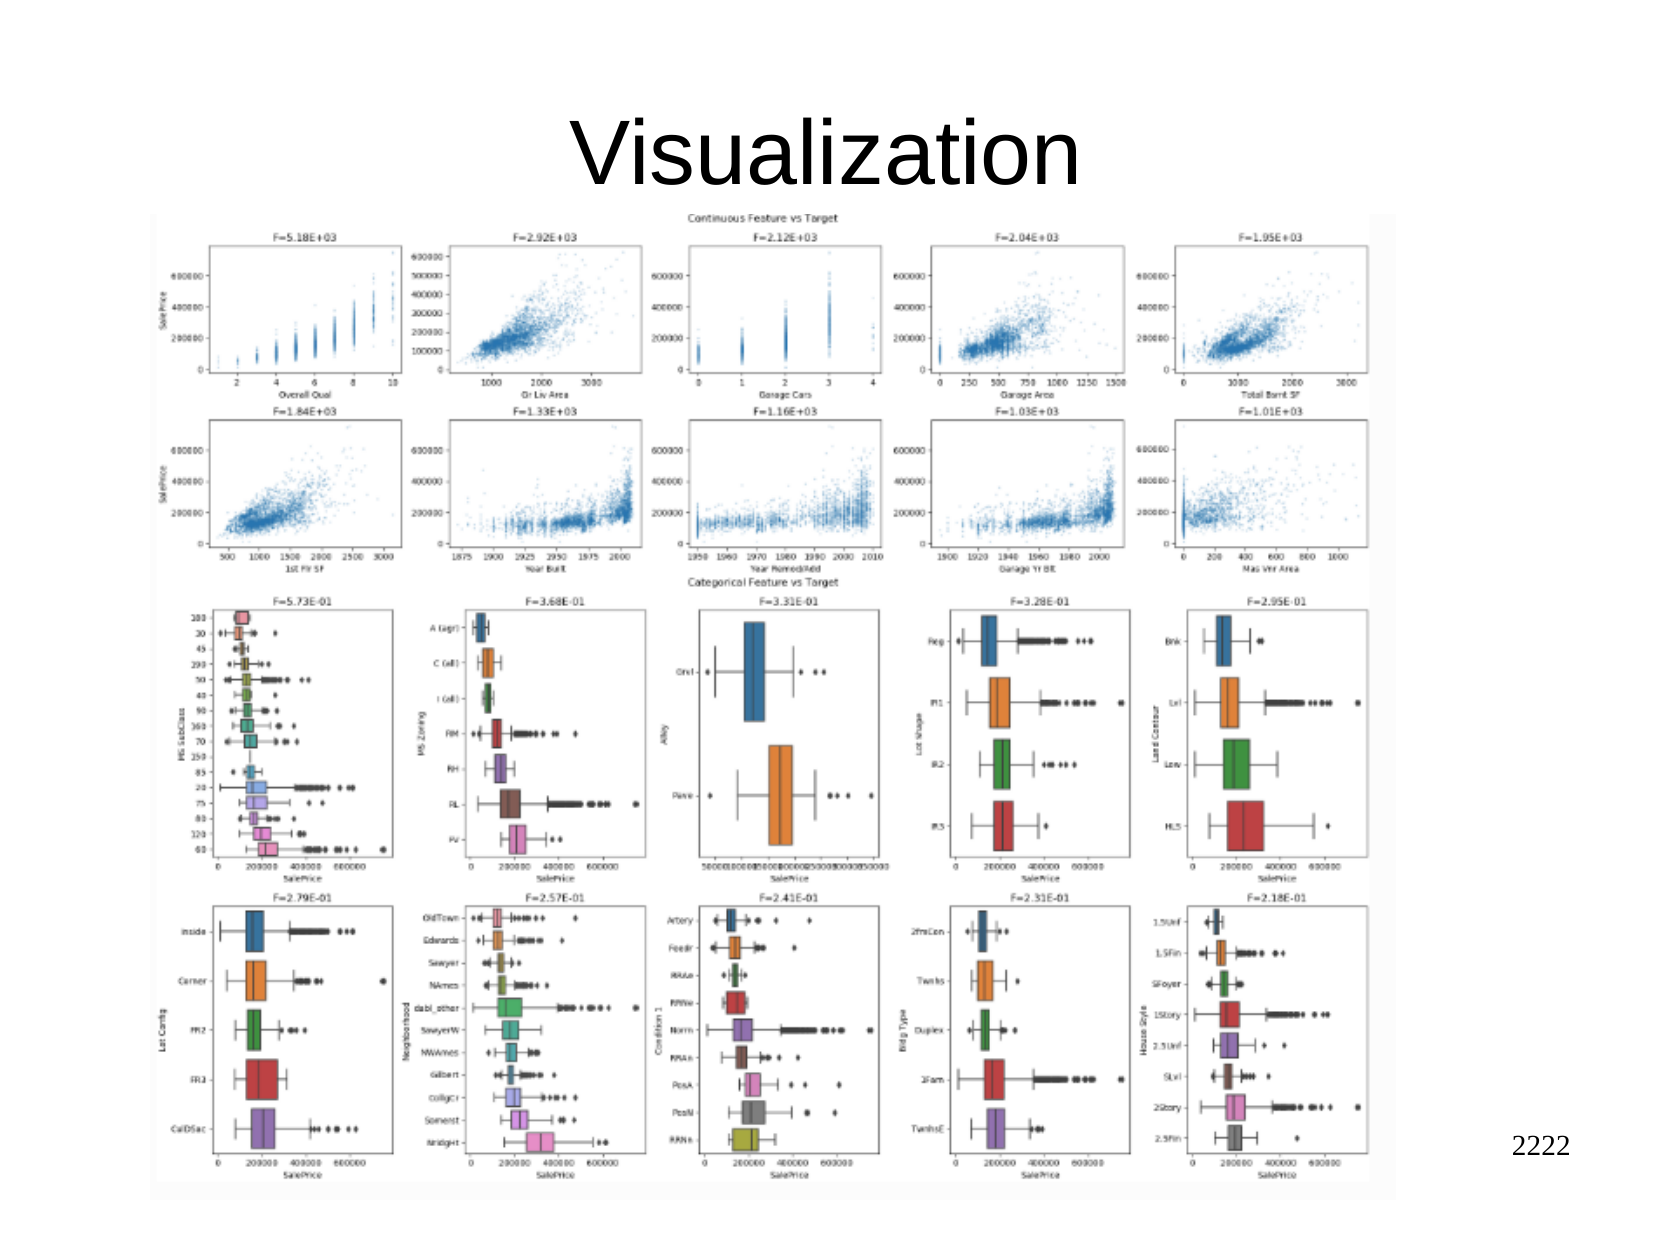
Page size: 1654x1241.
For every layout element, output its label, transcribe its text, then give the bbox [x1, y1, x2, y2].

title Visualization [82, 49, 1571, 257]
picture [150, 214, 1396, 1201]
